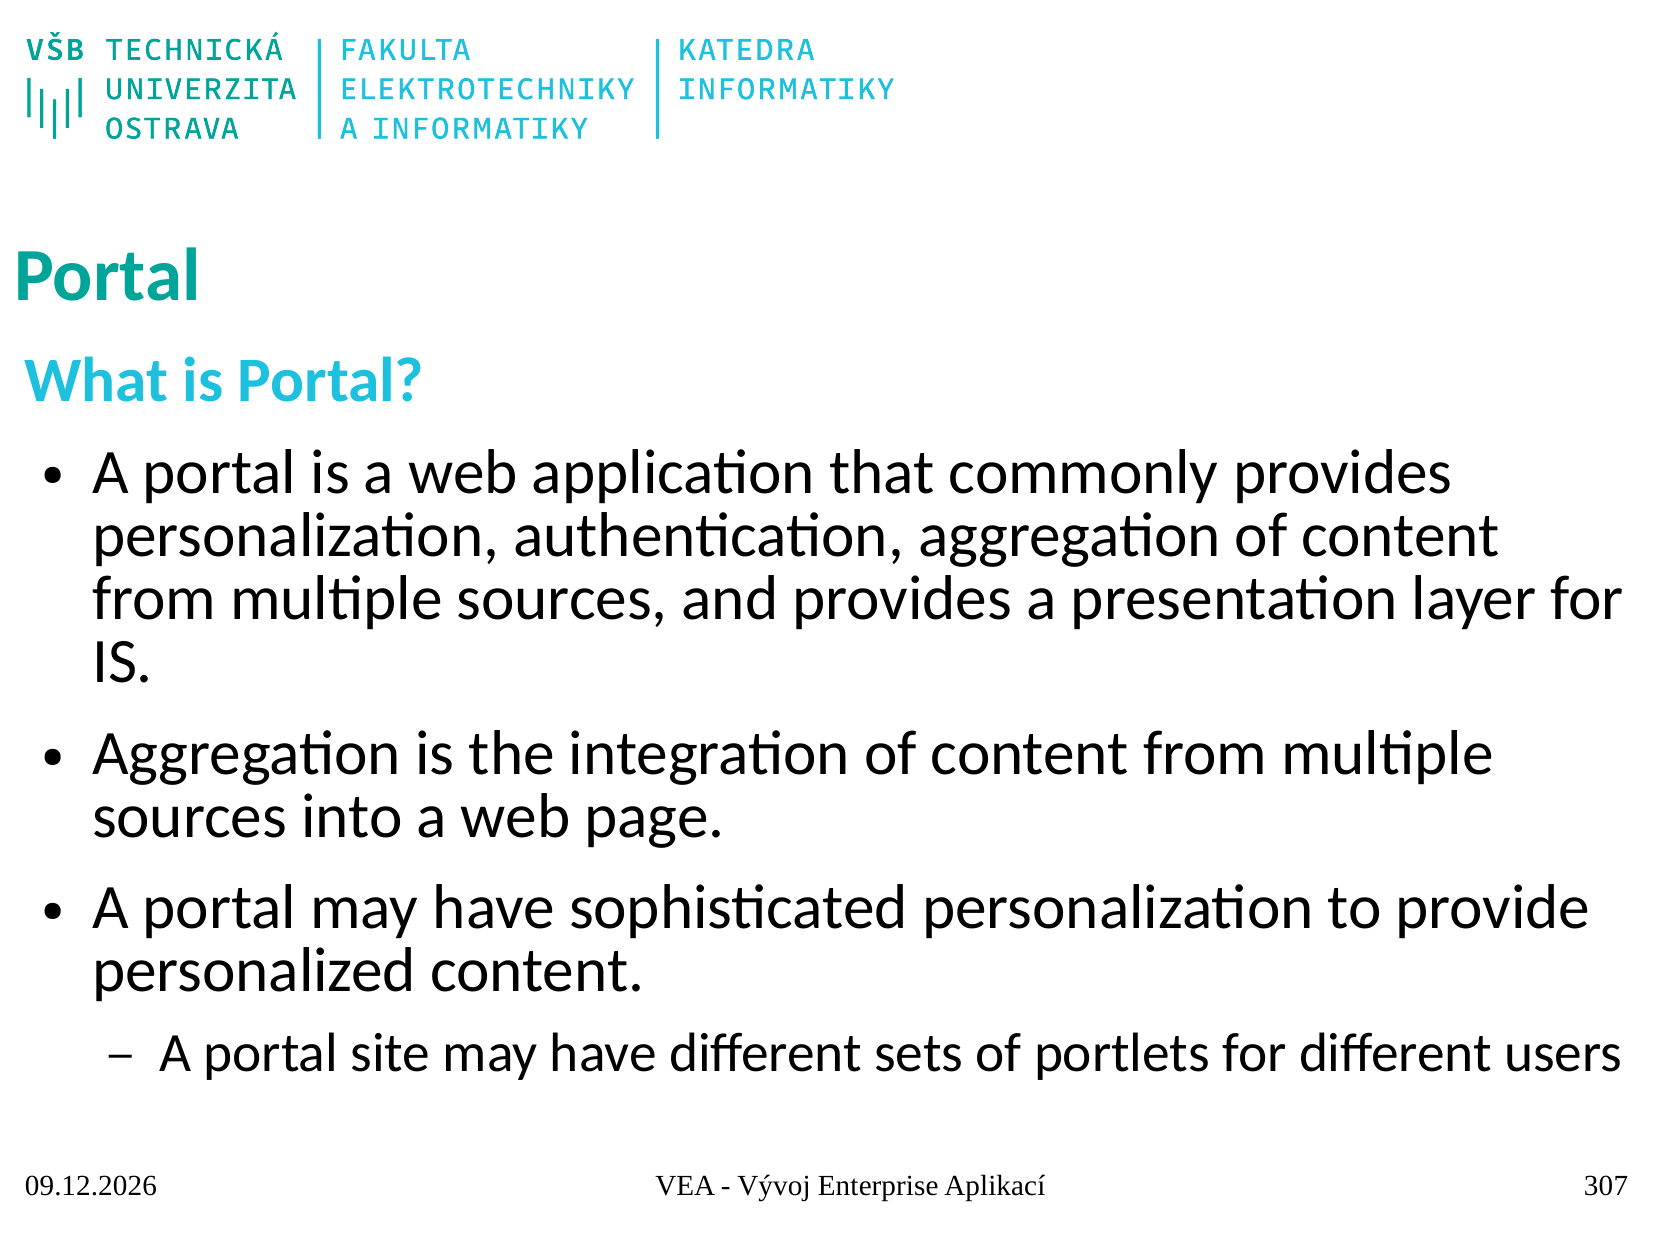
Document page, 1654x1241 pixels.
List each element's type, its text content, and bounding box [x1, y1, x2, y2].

picture [26, 31, 894, 139]
list What is Portal? A portal is a web application that commonly provides personalization, authentication, aggregation of content from multiple sources, and provides a presentation layer for IS. Aggregation is the integration of content from multiple sources into a web page. A portal may have sophisticated personalization to provide personalized content. A portal site may have different sets of portlets for different users [24, 354, 1629, 1146]
title Portal [14, 165, 1619, 319]
